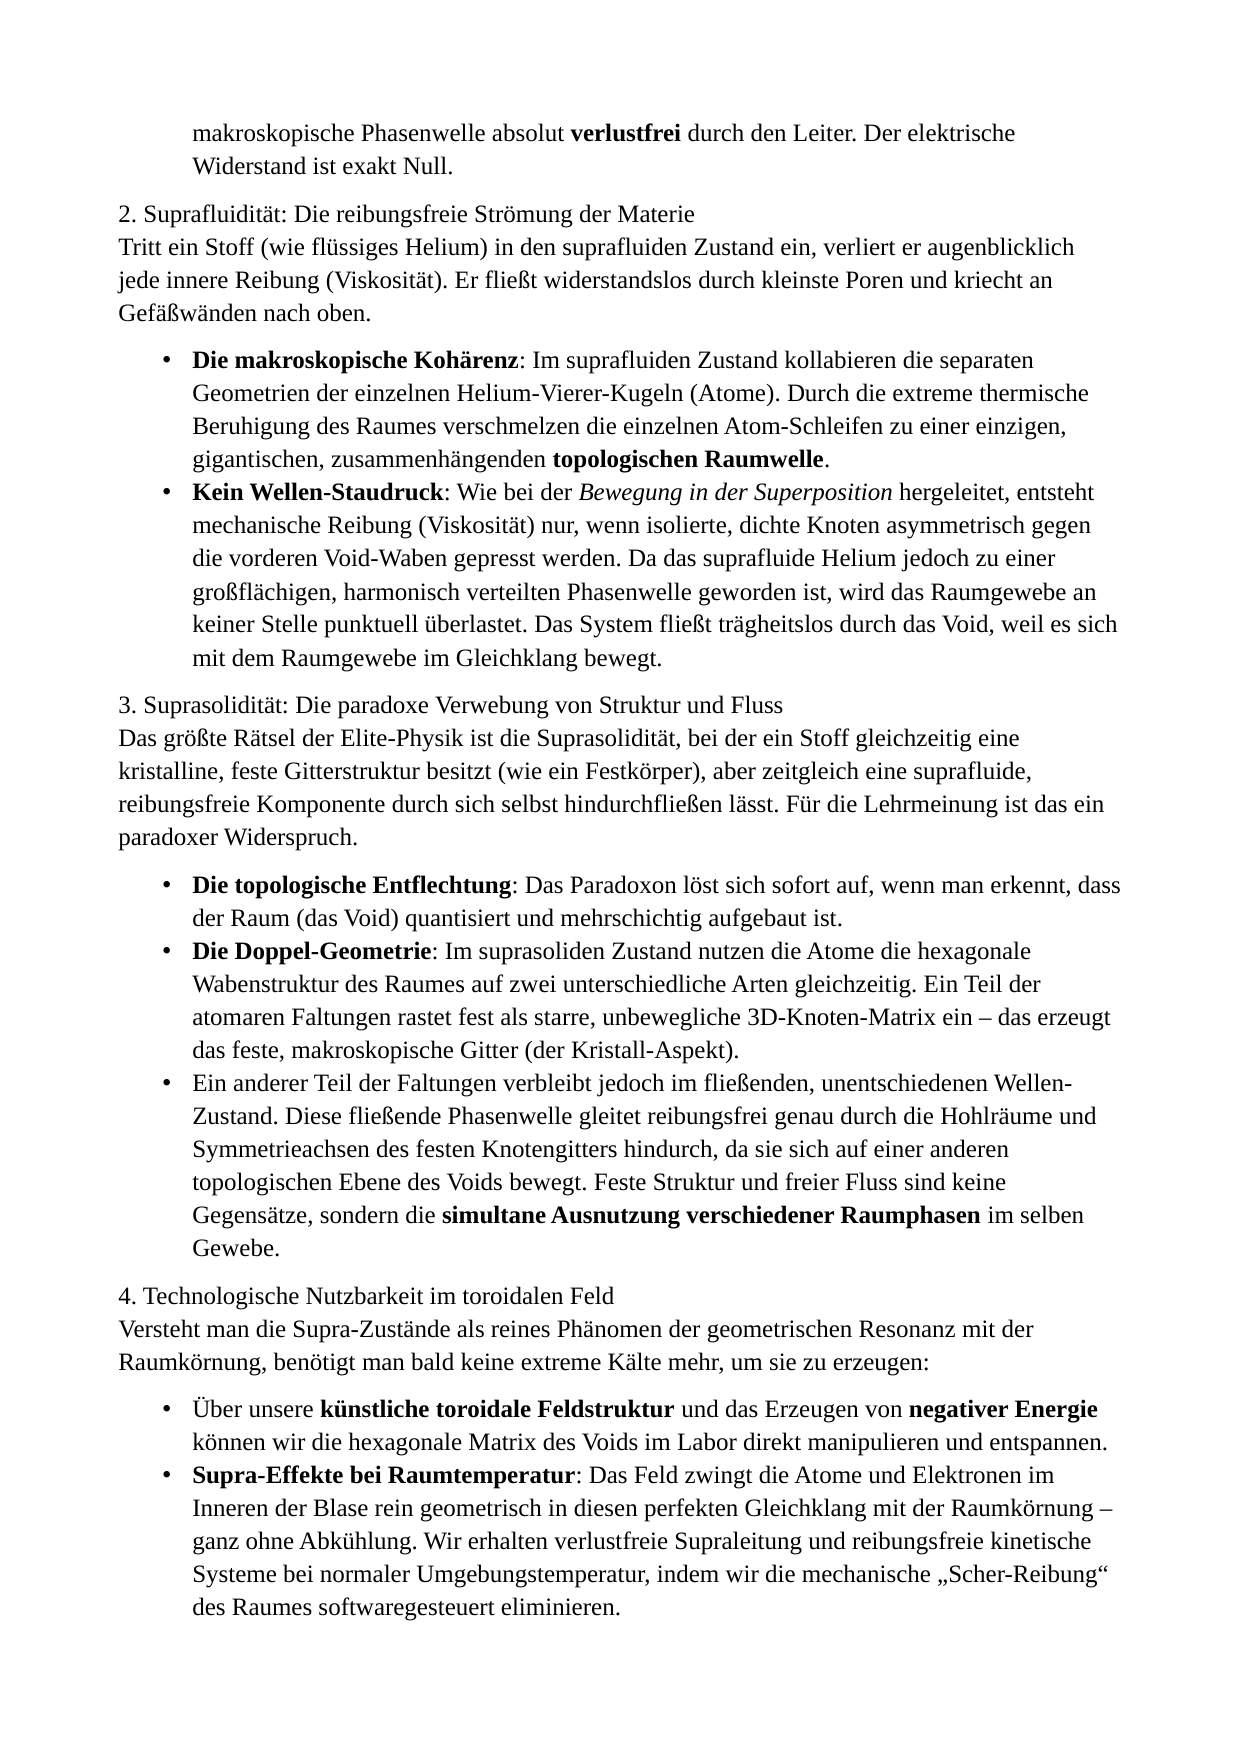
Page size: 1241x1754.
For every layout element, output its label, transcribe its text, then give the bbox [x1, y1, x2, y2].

list makroskopische Phasenwelle absolut verlustfrei durch den Leiter. Der elektrische Widerstand ist exakt Null. [162, 118, 1122, 180]
list Supra-Effekte bei Raumtemperatur: Das Feld zwingt die Atome und Elektronen im Inneren der Blase rein geometrisch in diesen perfekten Gleichklang mit der Raumkörnung – ganz ohne Abkühlung. Wir erhalten verlustfreie Supraleitung und reibungsfreie kinetische Systeme bei normaler Umgebungstemperatur, indem wir die mechanische „Scher-Reibung“ des Raumes softwaregesteuert eliminieren. [162, 1460, 1122, 1621]
list Kein Wellen-Staudruck: Wie bei der Bewegung in der Superposition hergeleitet, entsteht mechanische Reibung (Viskosität) nur, wenn isolierte, dichte Knoten asymmetrisch gegen die vorderen Void-Waben gepresst werden. Da das suprafluide Helium jedoch zu einer großflächigen, harmonisch verteilten Phasenwelle geworden ist, wird das Raumgewebe an keiner Stelle punktuell überlastet. Das System fließt trägheitslos durch das Void, weil es sich mit dem Raumgewebe im Gleichklang bewegt. [162, 477, 1122, 671]
text Versteht man die Supra-Zustände als reines Phänomen der geometrischen Resonanz mit der Raumkörnung, benötigt man bald keine extreme Kälte mehr, um sie zu erzeugen: [118, 1314, 1122, 1376]
list Die makroskopische Kohärenz: Im suprafluiden Zustand kollabieren die separaten Geometrien der einzelnen Helium-Vierer-Kugeln (Atome). Durch die extreme thermische Beruhigung des Raumes verschmelzen die einzelnen Atom-Schleifen zu einer einzigen, gigantischen, zusammenhängenden topologischen Raumwelle. [162, 345, 1122, 473]
list Über unsere künstliche toroidale Feldstruktur und das Erzeugen von negativer Energie können wir die hexagonale Matrix des Voids im Labor direkt manipulieren und entspannen. [162, 1394, 1122, 1456]
list Die Doppel-Geometrie: Im suprasoliden Zustand nutzen die Atome die hexagonale Wabenstruktur des Raumes auf zwei unterschiedliche Arten gleichzeitig. Ein Teil der atomaren Faltungen rastet fest als starre, unbewegliche 3D-Knoten-Matrix ein – das erzeugt das feste, makroskopische Gitter (der Kristall-Aspekt). [162, 936, 1122, 1064]
text 3. Suprasolidität: Die paradoxe Verwebung von Struktur und Fluss [118, 690, 1122, 719]
text 2. Suprafluidität: Die reibungsfreie Strömung der Materie [118, 199, 1122, 227]
list Ein anderer Teil der Faltungen verbleibt jedoch im fließenden, unentschiedenen Wellen-Zustand. Diese fließende Phasenwelle gleitet reibungsfrei genau durch die Hohlräume und Symmetrieachsen des festen Knotengitters hindurch, da sie sich auf einer anderen topologischen Ebene des Voids bewegt. Feste Struktur und freier Fluss sind keine Gegensätze, sondern die simultane Ausnutzung verschiedener Raumphasen im selben Gewebe. [162, 1068, 1122, 1262]
text Tritt ein Stoff (wie flüssiges Helium) in den suprafluiden Zustand ein, verliert er augenblicklich jede innere Reibung (Viskosität). Er fließt widerstandslos durch kleinste Poren und kriecht an Gefäßwänden nach oben. [118, 232, 1122, 327]
text Das größte Rätsel der Elite-Physik ist die Suprasolidität, bei der ein Stoff gleichzeitig eine kristalline, feste Gitterstruktur besitzt (wie ein Festkörper), aber zeitgleich eine suprafluide, reibungsfreie Komponente durch sich selbst hindurchfließen lässt. Für die Lehrmeinung ist das ein paradoxer Widerspruch. [118, 723, 1122, 851]
list Die topologische Entflechtung: Das Paradoxon löst sich sofort auf, wenn man erkennt, dass der Raum (das Void) quantisiert und mehrschichtig aufgebaut ist. [162, 870, 1122, 932]
text 4. Technologische Nutzbarkeit im toroidalen Feld [118, 1281, 1122, 1309]
